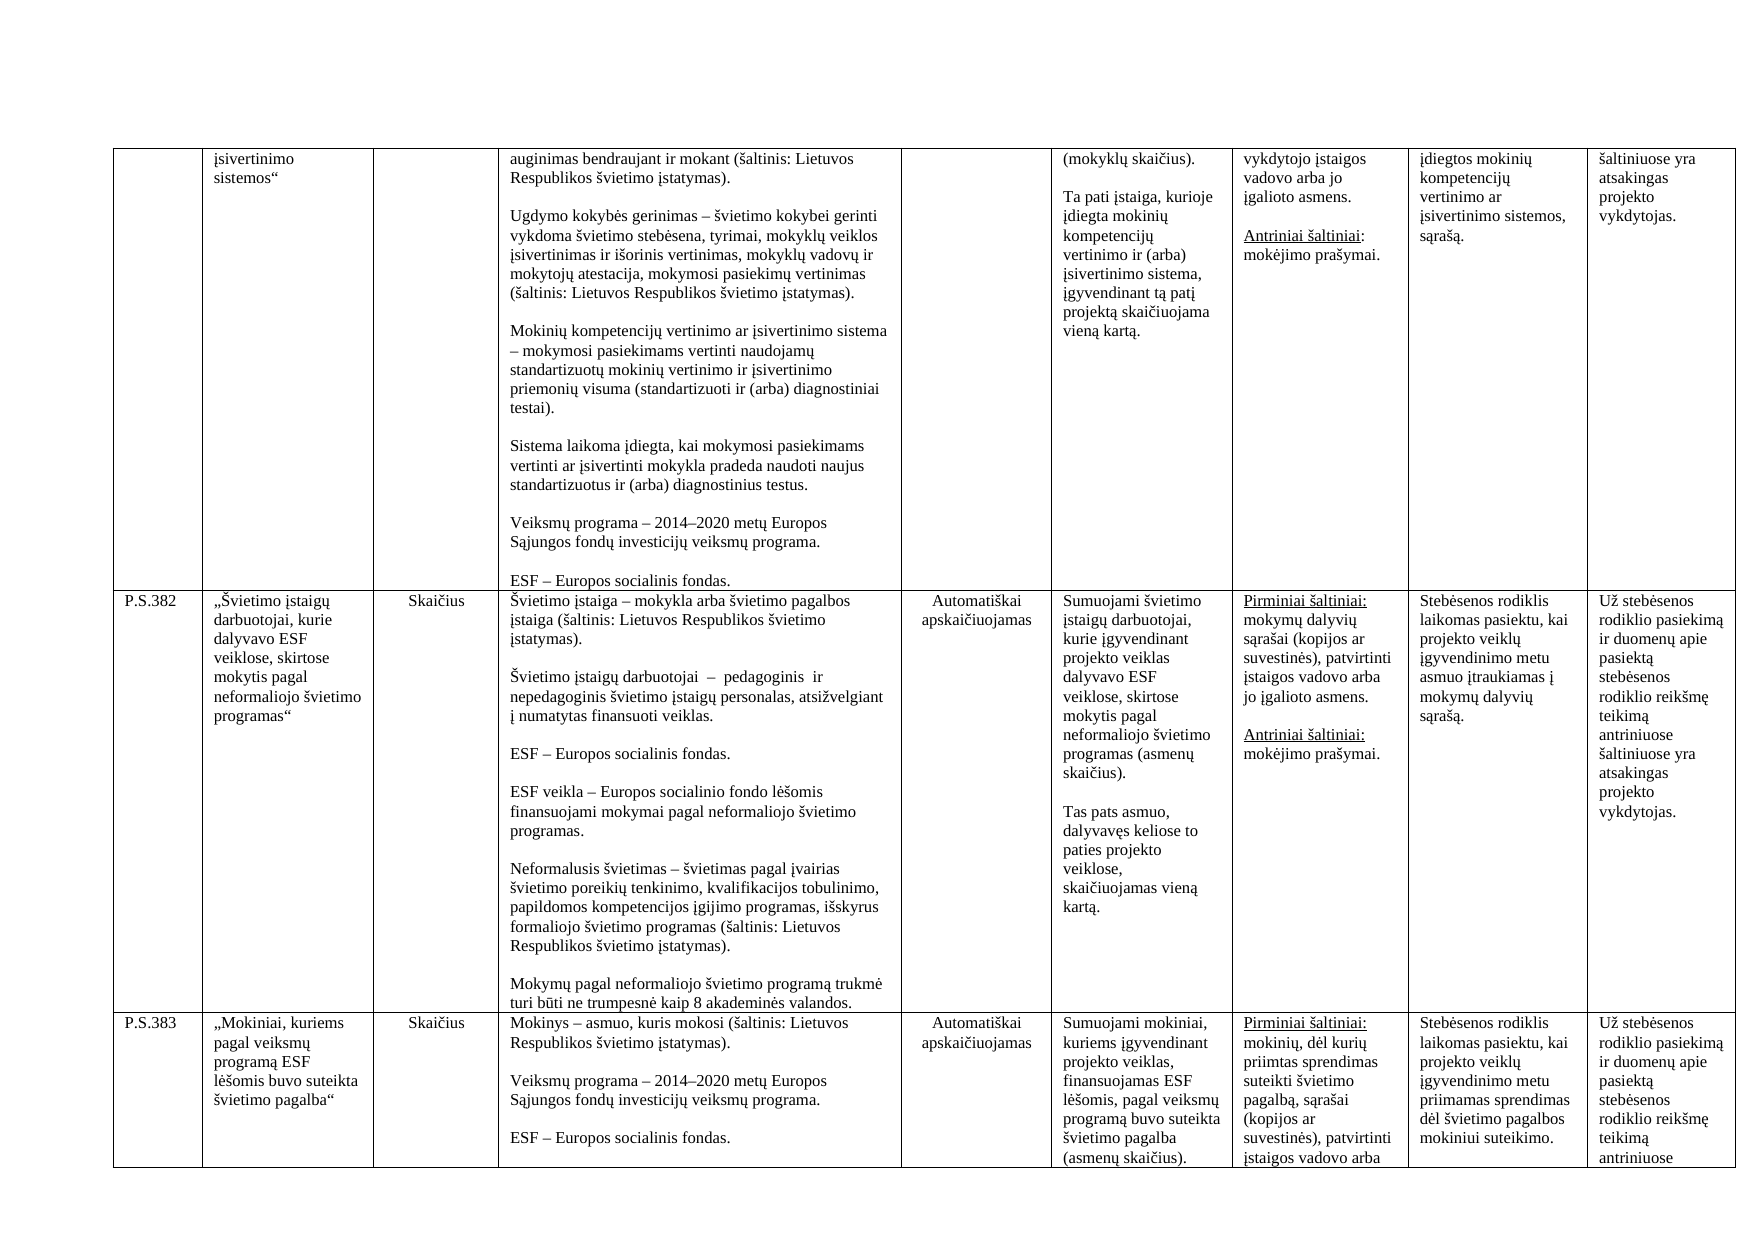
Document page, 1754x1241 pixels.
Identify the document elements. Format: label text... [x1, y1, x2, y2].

table_cell Automatiškai apskaičiuojamas [902, 591, 1051, 1012]
table_cell įdiegtos mokinių kompetencijų vertinimo ar įsivertinimo sistemos, sąrašą. [1409, 149, 1587, 589]
table_cell [374, 149, 498, 589]
table_cell Sumuojami mokiniai, kuriems įgyvendinant projekto veiklas, finansuojamas ESF lėšomis, pagal veiksmų programą buvo suteikta švietimo pagalba (asmenų skaičius). [1052, 1013, 1232, 1167]
table_cell Stebėsenos rodiklis laikomas pasiektu, kai projekto veiklų įgyvendinimo metu priimamas sprendimas dėl švietimo pagalbos mokiniui suteikimo. [1409, 1013, 1587, 1167]
table_cell įsivertinimo sistemos“ [203, 149, 373, 589]
table_cell šaltiniuose yra atsakingas projekto vykdytojas. [1588, 149, 1735, 589]
table_cell Pirminiai šaltiniai: mokymų dalyvių sąrašai (kopijos ar suvestinės), patvirtinti įstaigos vadovo arba jo įgalioto asmens. Antriniai šaltiniai: mokėjimo prašymai. [1233, 591, 1408, 1012]
table_cell Stebėsenos rodiklis laikomas pasiektu, kai projekto veiklų įgyvendinimo metu asmuo įtraukiamas į mokymų dalyvių sąrašą. [1409, 591, 1587, 1012]
table_cell Skaičius [374, 591, 498, 1012]
table_cell (mokyklų skaičius). Ta pati įstaiga, kurioje įdiegta mokinių kompetencijų vertinimo ir (arba) įsivertinimo sistema, įgyvendinant tą patį projektą skaičiuojama vieną kartą. [1052, 149, 1232, 589]
table_cell [902, 149, 1051, 589]
table_cell „Mokiniai, kuriems pagal veiksmų programą ESF lėšomis buvo suteikta švietimo pagalba“ [203, 1013, 373, 1167]
table_cell [114, 149, 202, 589]
table_cell P.S.382 [114, 591, 202, 1012]
table_cell Mokinys – asmuo, kuris mokosi (šaltinis: Lietuvos Respublikos švietimo įstatymas). Veiksmų programa – 2014–2020 metų Europos Sąjungos fondų investicijų veiksmų programa. ESF – Europos socialinis fondas. [499, 1013, 901, 1167]
table_cell „Švietimo įstaigų darbuotojai, kurie dalyvavo ESF veiklose, skirtose mokytis pagal neformaliojo švietimo programas“ [203, 591, 373, 1012]
table_cell vykdytojo įstaigos vadovo arba jo įgalioto asmens. Antriniai šaltiniai: mokėjimo prašymai. [1233, 149, 1408, 589]
table_cell Už stebėsenos rodiklio pasiekimą ir duomenų apie pasiektą stebėsenos rodiklio reikšmę teikimą antriniuose [1588, 1013, 1735, 1167]
table_cell Sumuojami švietimo įstaigų darbuotojai, kurie įgyvendinant projekto veiklas dalyvavo ESF veiklose, skirtose mokytis pagal neformaliojo švietimo programas (asmenų skaičius). Tas pats asmuo, dalyvavęs keliose to paties projekto veiklose, skaičiuojamas vieną kartą. [1052, 591, 1232, 1012]
table_cell Švietimo įstaiga – mokykla arba švietimo pagalbos įstaiga (šaltinis: Lietuvos Respublikos švietimo įstatymas). Švietimo įstaigų darbuotojai – pedagoginis ir nepedagoginis švietimo įstaigų personalas, atsižvelgiant į numatytas finansuoti veiklas. ESF – Europos socialinis fondas. ESF veikla – Europos socialinio fondo lėšomis finansuojami mokymai pagal neformaliojo švietimo programas. Neformalusis švietimas – švietimas pagal įvairias švietimo poreikių tenkinimo, kvalifikacijos tobulinimo, papildomos kompetencijos įgijimo programas, išskyrus formaliojo švietimo programas (šaltinis: Lietuvos Respublikos švietimo įstatymas). Mokymų pagal neformaliojo švietimo programą trukmė turi būti ne trumpesnė kaip 8 akademinės valandos. [499, 591, 901, 1012]
table_cell Automatiškai apskaičiuojamas [902, 1013, 1051, 1167]
table_cell auginimas bendraujant ir mokant (šaltinis: Lietuvos Respublikos švietimo įstatymas). Ugdymo kokybės gerinimas – švietimo kokybei gerinti vykdoma švietimo stebėsena, tyrimai, mokyklų veiklos įsivertinimas ir išorinis vertinimas, mokyklų vadovų ir mokytojų atestacija, mokymosi pasiekimų vertinimas (šaltinis: Lietuvos Respublikos švietimo įstatymas). Mokinių kompetencijų vertinimo ar įsivertinimo sistema – mokymosi pasiekimams vertinti naudojamų standartizuotų mokinių vertinimo ir įsivertinimo priemonių visuma (standartizuoti ir (arba) diagnostiniai testai). Sistema laikoma įdiegta, kai mokymosi pasiekimams vertinti ar įsivertinti mokykla pradeda naudoti naujus standartizuotus ir (arba) diagnostinius testus. Veiksmų programa – 2014–2020 metų Europos Sąjungos fondų investicijų veiksmų programa. ESF – Europos socialinis fondas. [499, 149, 901, 589]
table_cell P.S.383 [114, 1013, 202, 1167]
table_cell Skaičius [374, 1013, 498, 1167]
table_cell Už stebėsenos rodiklio pasiekimą ir duomenų apie pasiektą stebėsenos rodiklio reikšmę teikimą antriniuose šaltiniuose yra atsakingas projekto vykdytojas. [1588, 591, 1735, 1012]
table_cell Pirminiai šaltiniai: mokinių, dėl kurių priimtas sprendimas suteikti švietimo pagalbą, sąrašai (kopijos ar suvestinės), patvirtinti įstaigos vadovo arba [1233, 1013, 1408, 1167]
